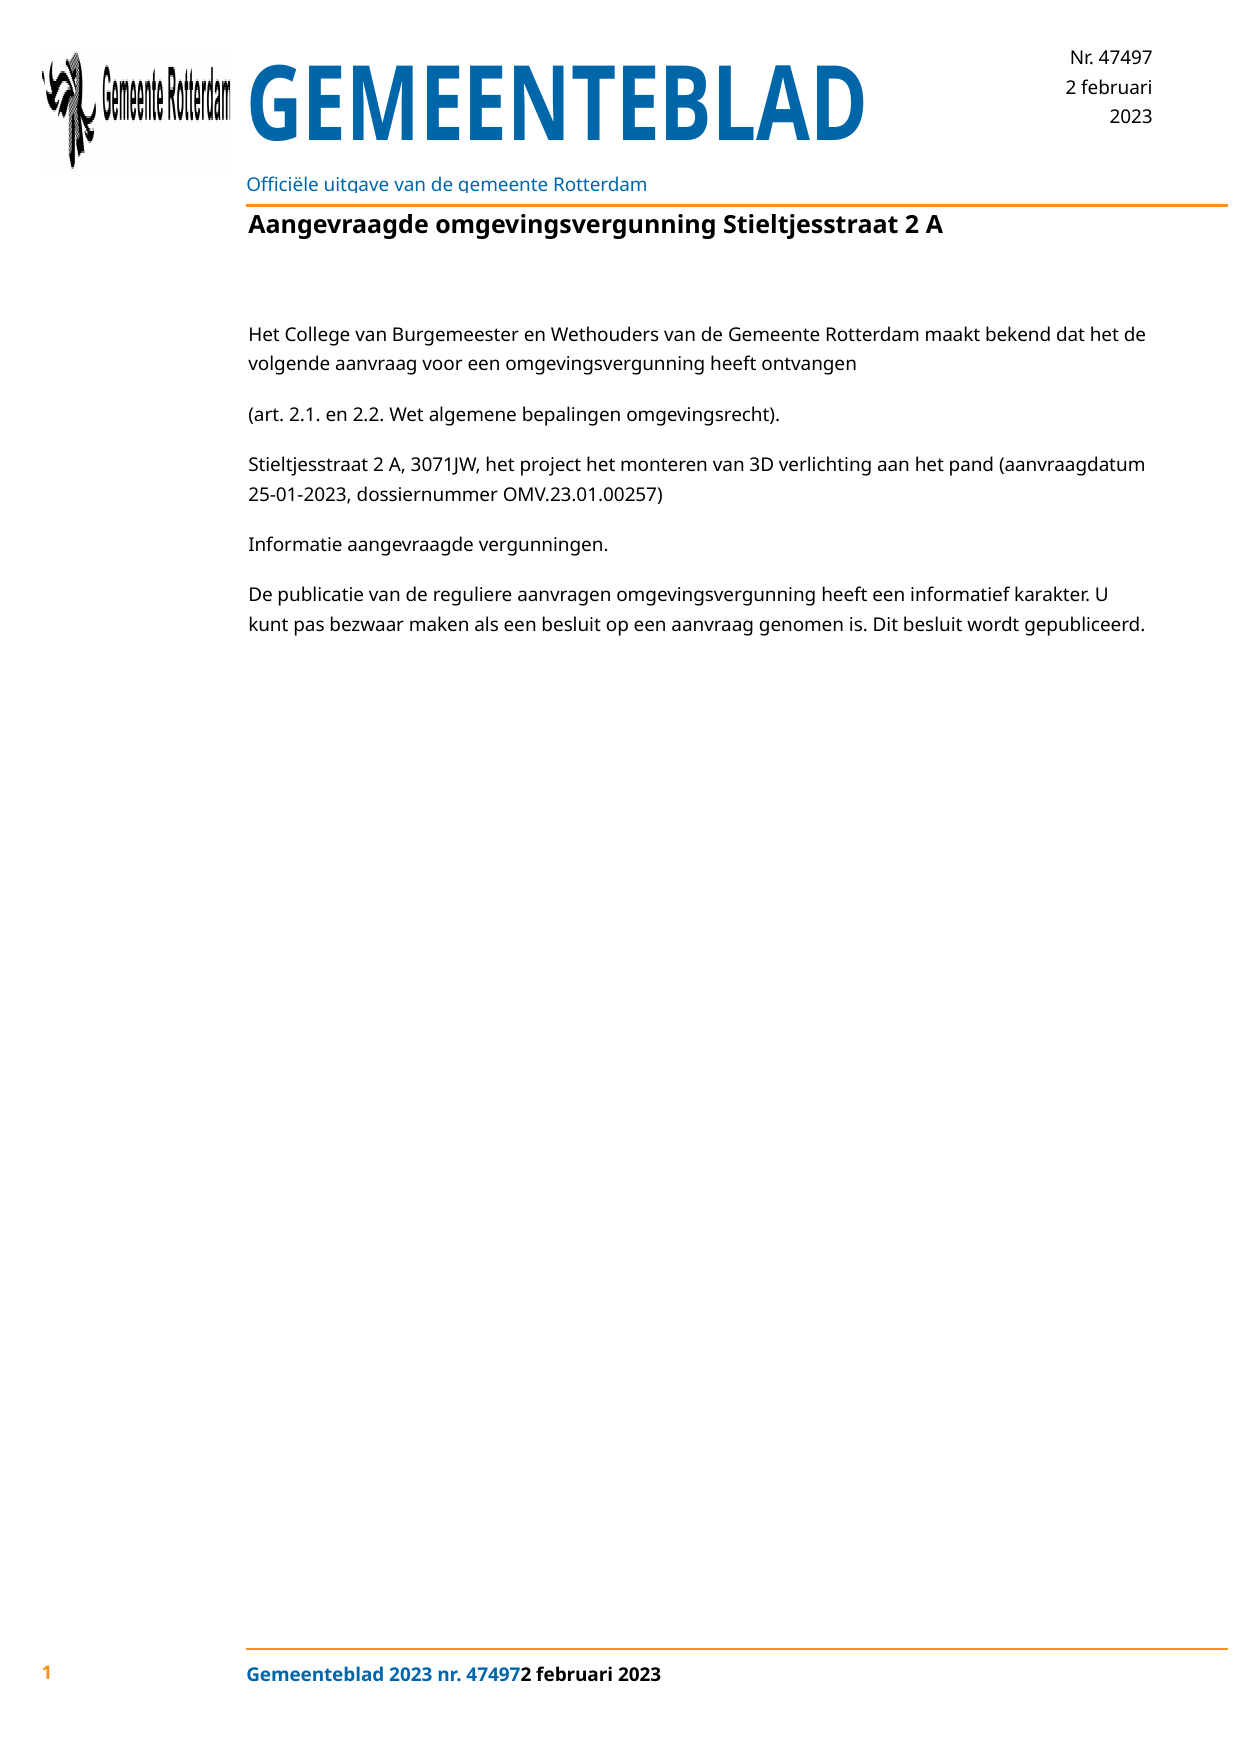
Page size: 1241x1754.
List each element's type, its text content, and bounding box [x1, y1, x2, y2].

text Het College van Burgemeester en Wethouders van de Gemeente Rotterdam maakt bekend dat het de volgende aanvraag voor een omgevingsvergunning heeft ontvangen [248, 321, 1152, 376]
text Stieltjesstraat 2 A, 3071JW, het project het monteren van 3D verlichting aan het pand (aanvraagdatum 25-01-2023, dossiernummer OMV.23.01.00257) [248, 451, 1152, 506]
text Aangevraagde omgevingsvergunning Stieltjesstraat 2 A [248, 207, 1152, 241]
text (art. 2.1. en 2.2. Wet algemene bepalingen omgevingsrecht). [248, 401, 1152, 426]
text Informatie aangevraagde vergunningen. [248, 531, 1152, 557]
text De publicatie van de reguliere aanvragen omgevingsvergunning heeft een informatief karakter. U kunt pas bezwaar maken als een besluit op een aanvraag genomen is. Dit besluit wordt gepubliceerd. [248, 582, 1152, 637]
picture [41, 47, 231, 172]
